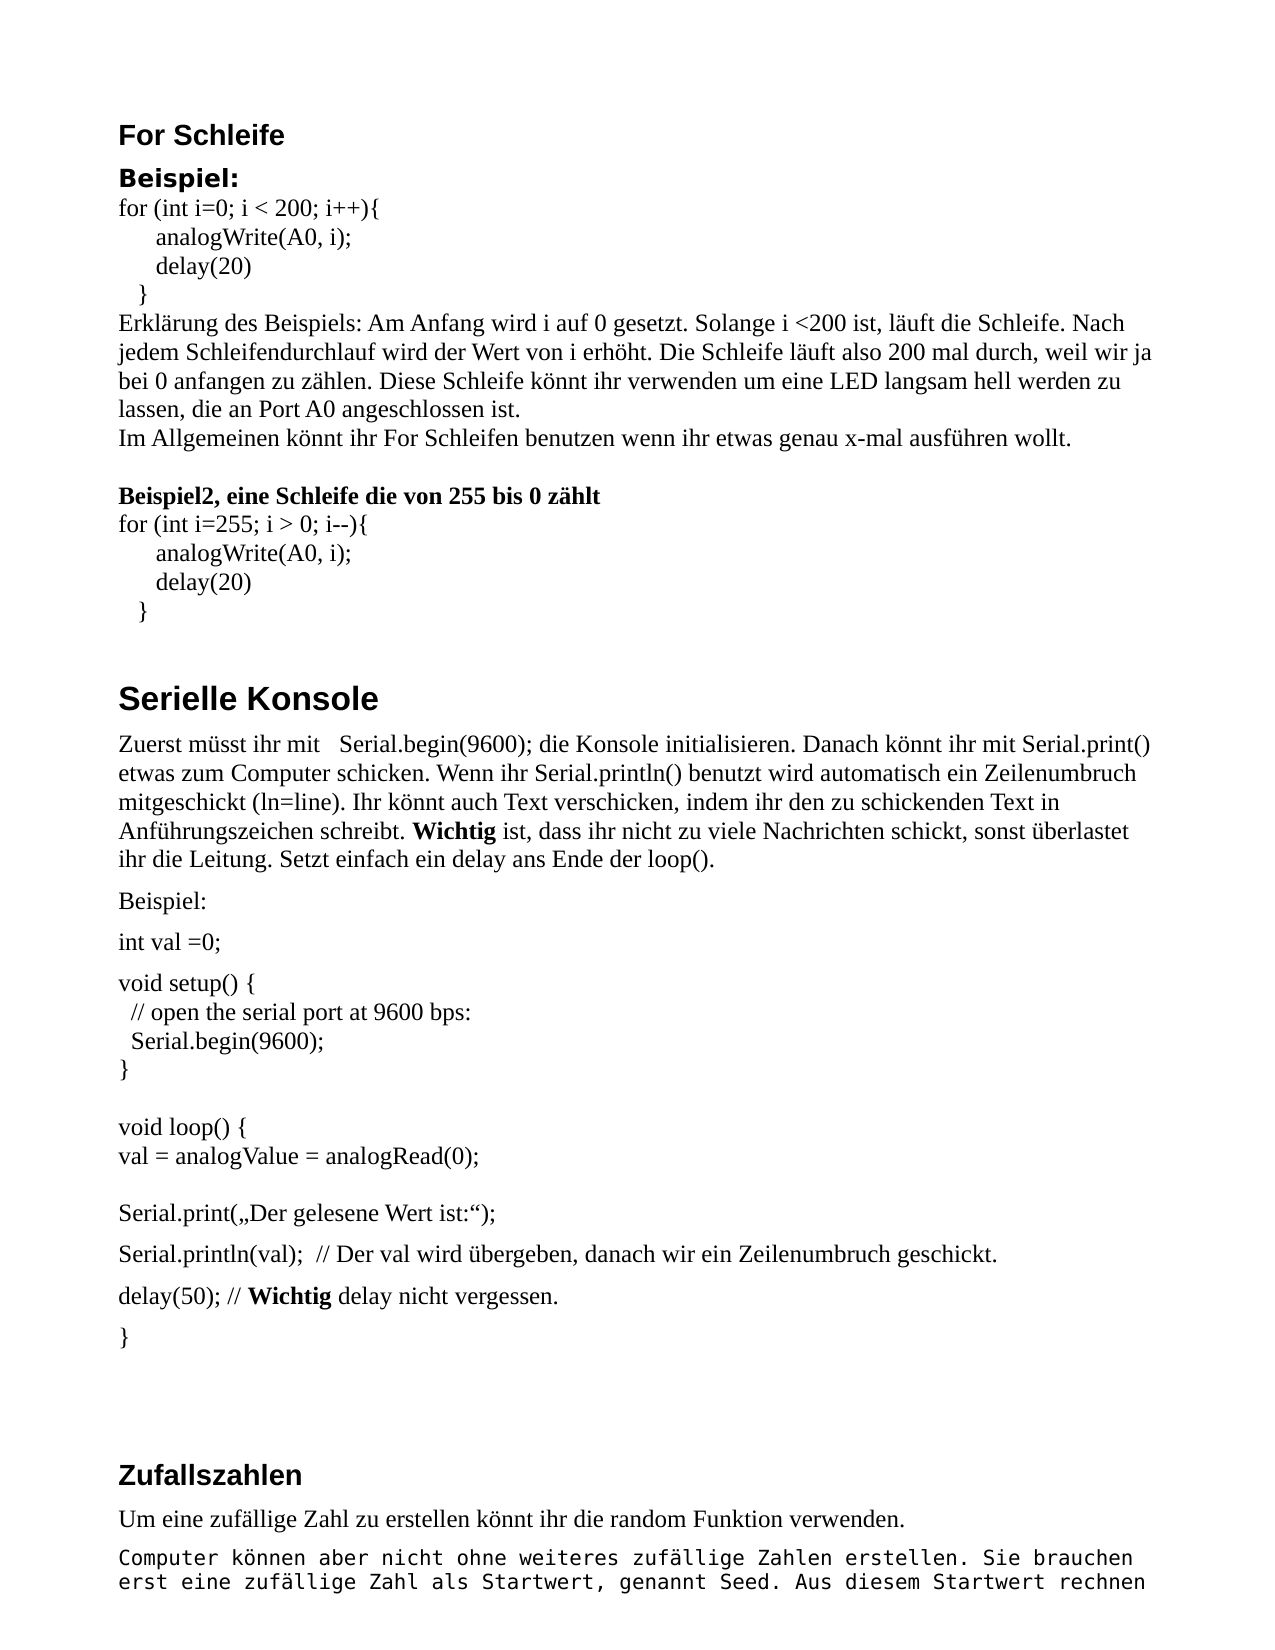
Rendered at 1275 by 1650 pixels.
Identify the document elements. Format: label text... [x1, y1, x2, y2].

subtitle Zufallszahlen [118, 1458, 1157, 1492]
text } [118, 596, 1157, 624]
text Serial.println(val); // Der val wird übergeben, danach wir ein Zeilenumbruch geschickt. [118, 1239, 1157, 1268]
text Zuerst müsst ihr mit Serial.begin(9600); die Konsole initialisieren. Danach könnt ihr mit Serial.print() etwas zum Computer schicken. Wenn ihr Serial.println() benutzt wird automatisch ein Zeilenumbruch mitgeschickt (ln=line). Ihr könnt auch Text verschicken, indem ihr den zu schickenden Text in Anführungszeichen schreibt. Wichtig ist, dass ihr nicht zu viele Nachrichten schickt, sonst überlastet ihr die Leitung. Setzt einfach ein delay ans Ende der loop(). [118, 729, 1157, 873]
text } [118, 279, 1157, 308]
text for (int i=255; i > 0; i--){ [118, 509, 1157, 538]
text analogWrite(A0, i); [118, 222, 1157, 251]
text Um eine zufällige Zahl zu erstellen könnt ihr die random Funktion verwenden. [118, 1504, 1157, 1533]
text Beispiel2, eine Schleife die von 255 bis 0 zählt [118, 481, 1157, 509]
text Erklärung des Beispiels: Am Anfang wird i auf 0 gesetzt. Solange i <200 ist, läuft die Schleife. Nach jedem Schleifendurchlauf wird der Wert von i erhöht. Die Schleife läuft also 200 mal durch, weil wir ja bei 0 anfangen zu zählen. Diese Schleife könnt ihr verwenden um eine LED langsam hell werden zu lassen, die an Port A0 angeschlossen ist. [118, 308, 1157, 423]
subtitle Serielle Konsole [118, 678, 1157, 717]
text delay(50); // Wichtig delay nicht vergessen. [118, 1281, 1157, 1309]
text int val =0; [118, 927, 1157, 956]
text void setup() { // open the serial port at 9600 bps: Serial.begin(9600); } void loop() { val = analogValue = analogRead(0); Serial.print(„Der gelesene Wert ist:“); [118, 968, 1157, 1227]
text Computer können aber nicht ohne weiteres zufällige Zahlen erstellen. Sie brauchen erst eine zufällige Zahl als Startwert, genannt Seed. Aus diesem Startwert rechnen [118, 1546, 1157, 1594]
text delay(20) [118, 251, 1157, 279]
text delay(20) [118, 567, 1157, 596]
text Beispiel: [118, 164, 1157, 193]
subtitle For Schleife [118, 118, 1157, 152]
text Im Allgemeinen könnt ihr For Schleifen benutzen wenn ihr etwas genau x-mal ausführen wollt. [118, 423, 1157, 452]
text Beispiel: [118, 886, 1157, 914]
text } [118, 1322, 1157, 1351]
text for (int i=0; i < 200; i++){ [118, 193, 1157, 222]
text analogWrite(A0, i); [118, 538, 1157, 567]
